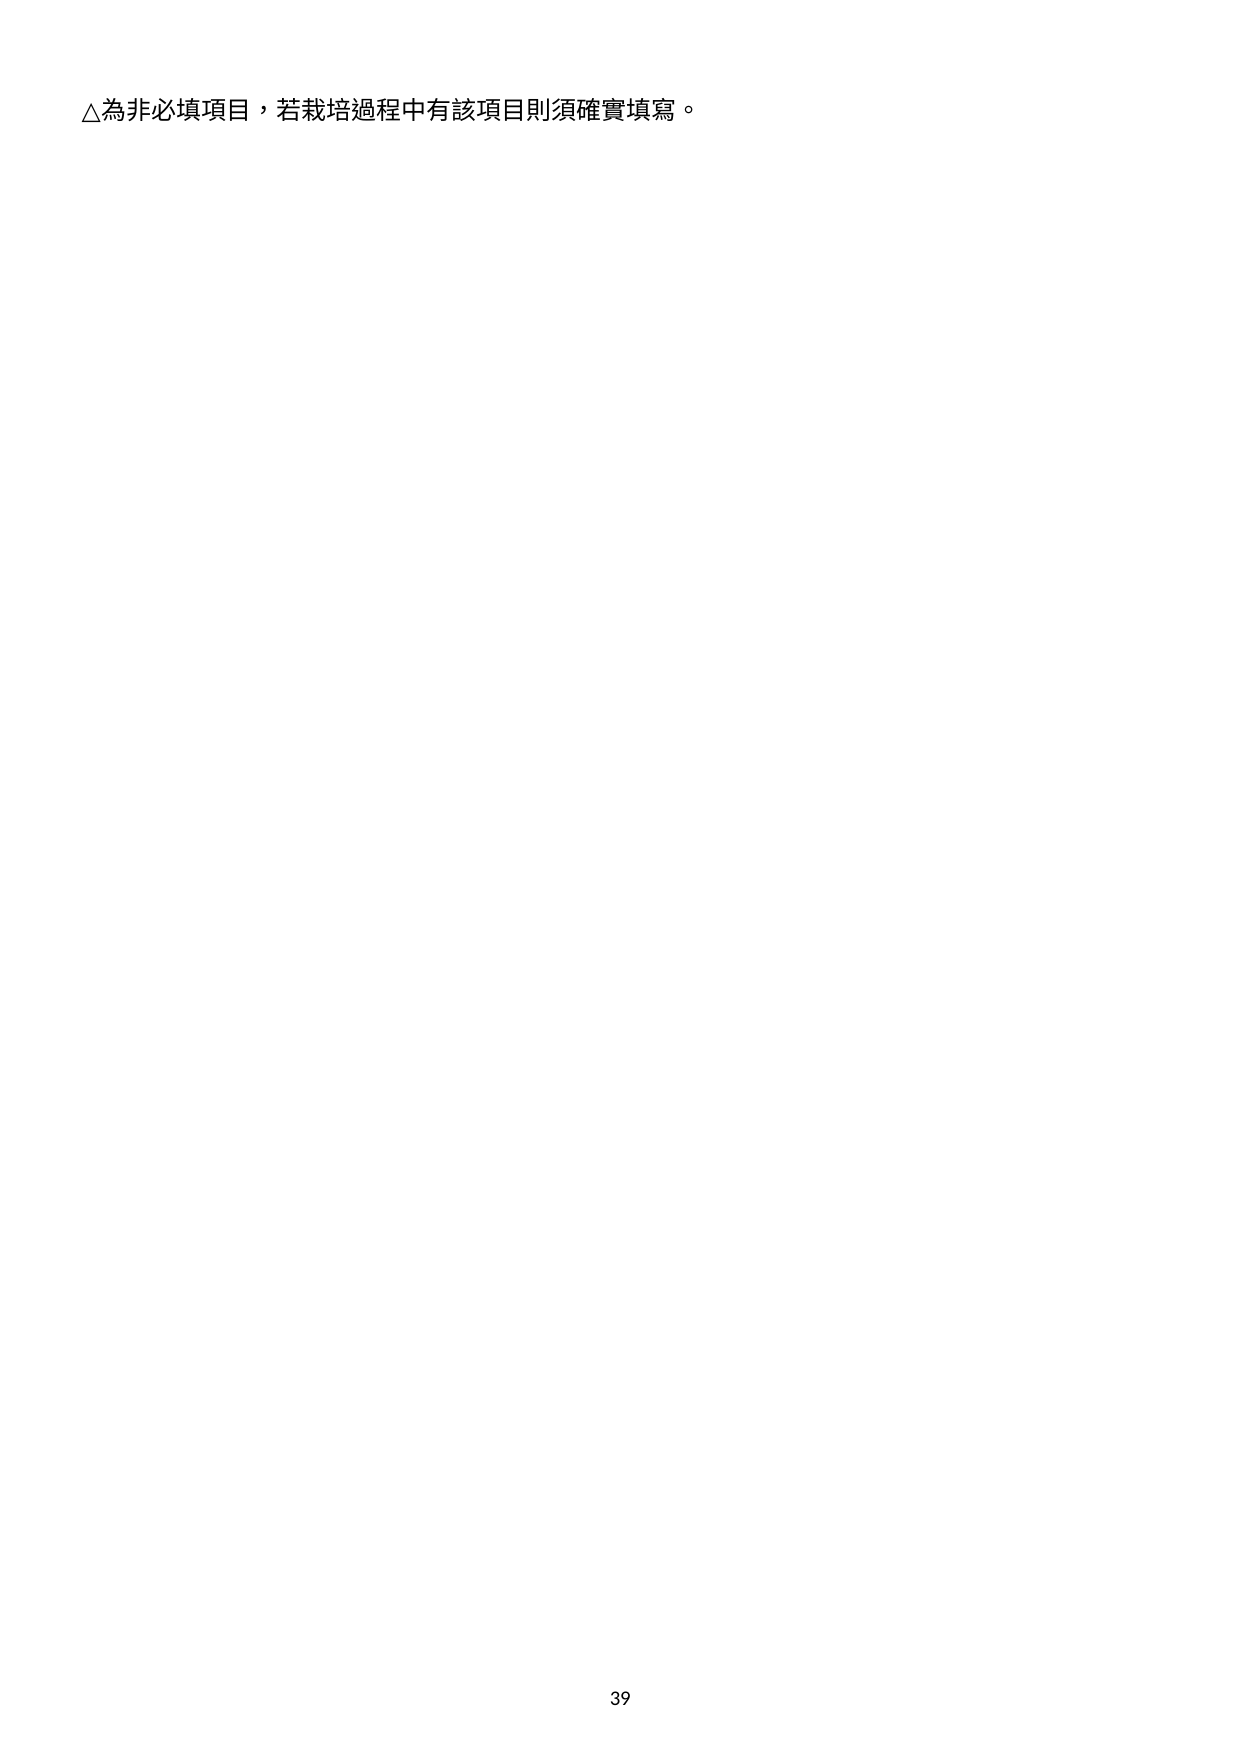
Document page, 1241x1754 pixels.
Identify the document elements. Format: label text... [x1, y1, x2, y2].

text △為非必填項目，若栽培過程中有該項目則須確實填寫。 [75, 89, 1165, 127]
